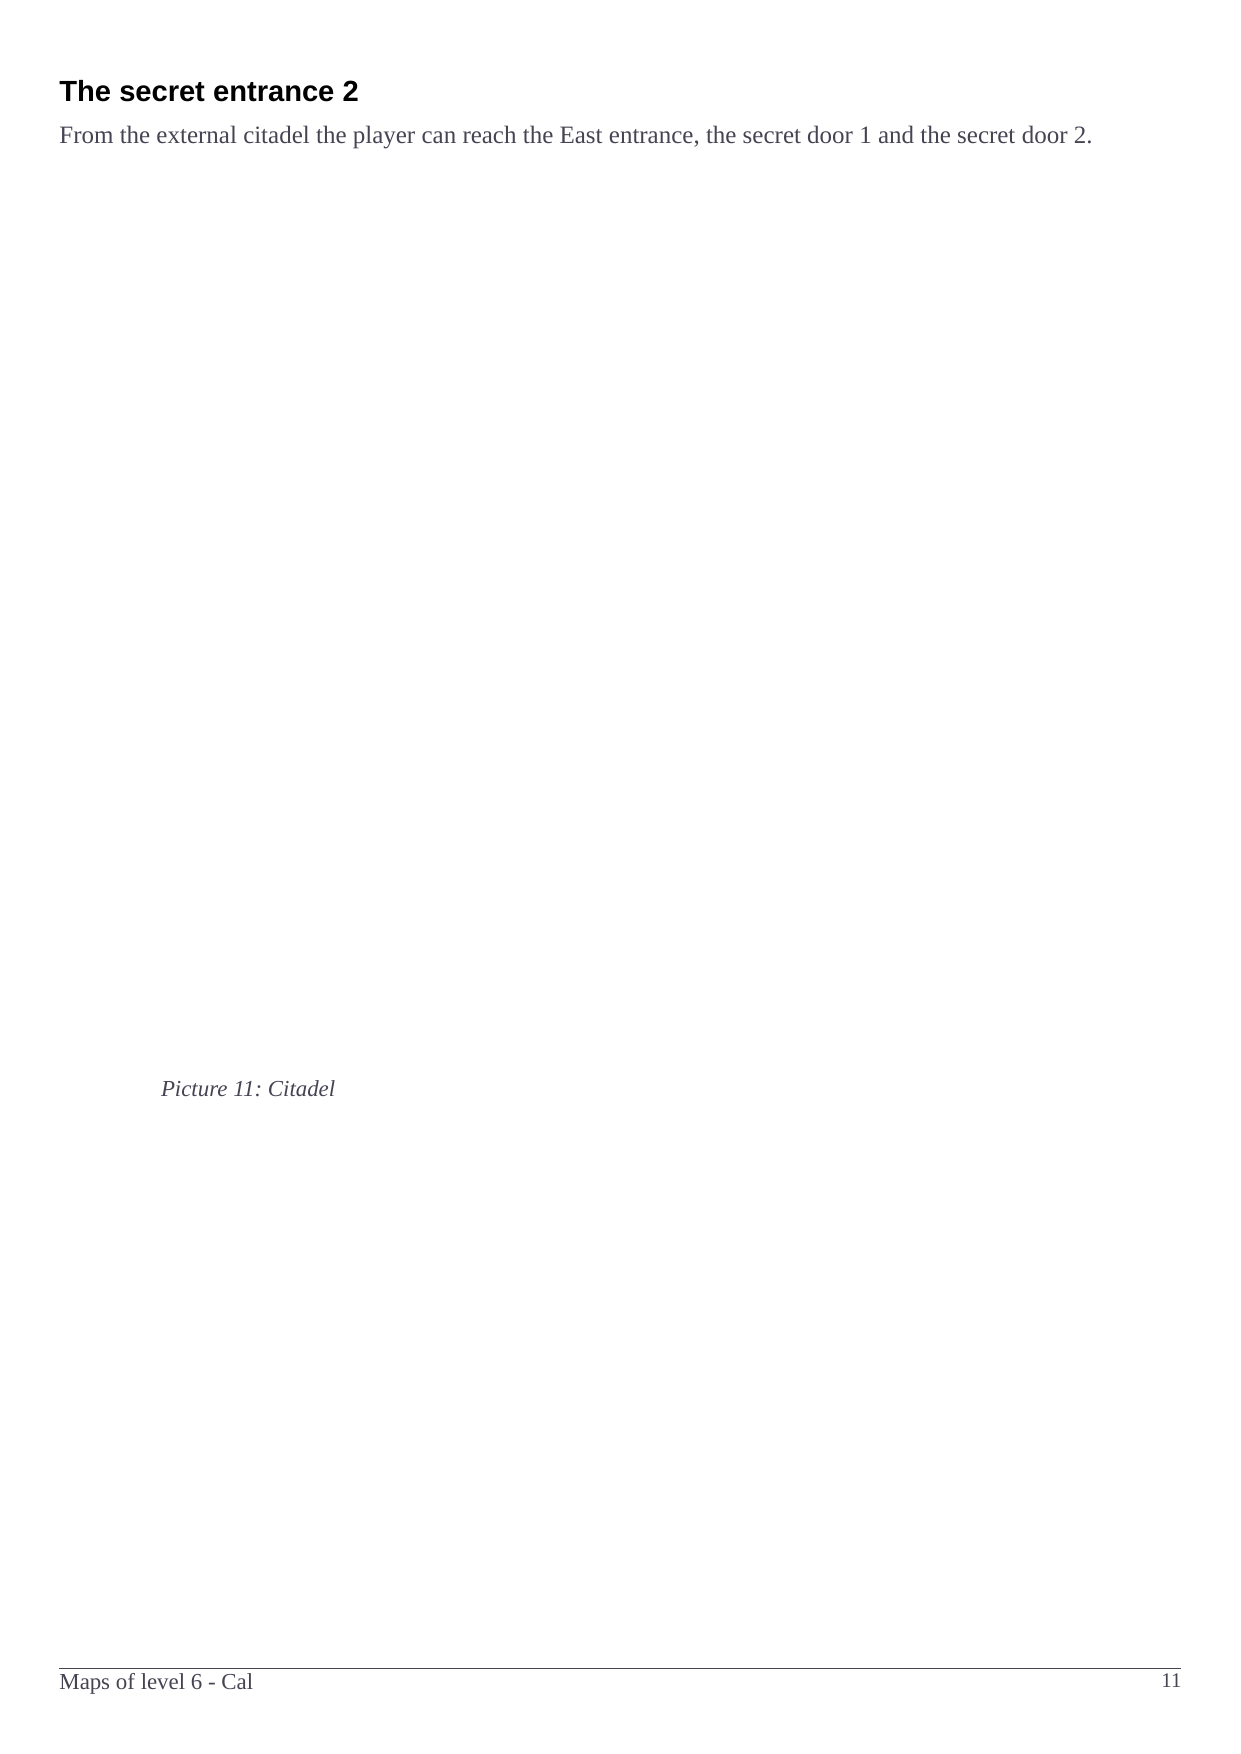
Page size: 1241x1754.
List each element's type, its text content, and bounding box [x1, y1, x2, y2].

subtitle The secret entrance 2 [59, 74, 1181, 107]
table_header From the external citadel the player can reach the East entrance, the secret door 1 and the secret door 2. [59, 120, 1181, 1107]
